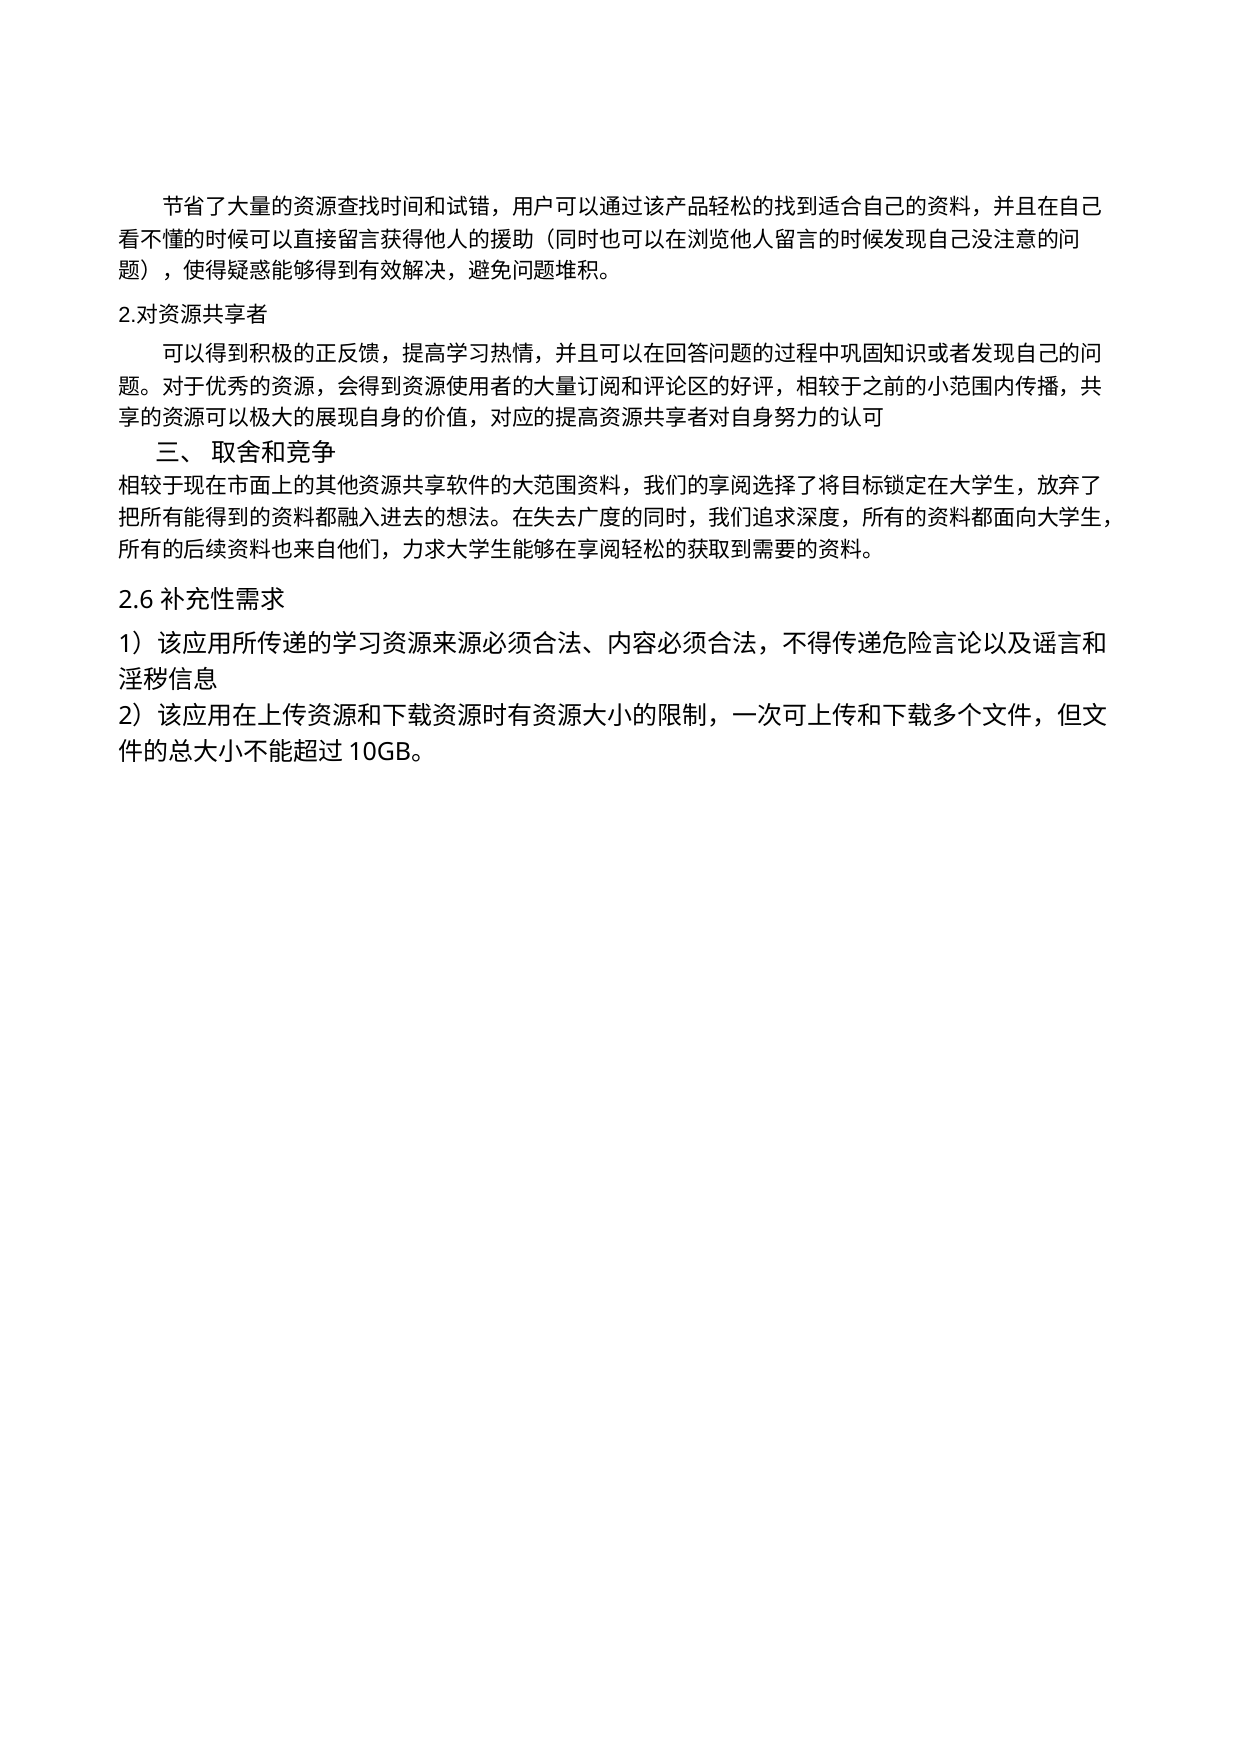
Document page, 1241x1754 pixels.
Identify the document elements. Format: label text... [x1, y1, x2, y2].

text 1）该应用所传递的学习资源来源必须合法、内容必须合法，不得传递危险言论以及谣言和淫秽信息 [118, 623, 1122, 696]
text 三、 取舍和竞争 [118, 432, 1122, 468]
subtitle 2.6 补充性需求 [118, 579, 1122, 616]
text 相较于现在市面上的其他资源共享软件的大范围资料，我们的享阅选择了将目标锁定在大学生，放弃了把所有能得到的资料都融入进去的想法。在失去广度的同时，我们追求深度，所有的资料都面向大学生，所有的后续资料也来自他们，力求大学生能够在享阅轻松的获取到需要的资料。 [118, 468, 1122, 563]
text 2）该应用在上传资源和下载资源时有资源大小的限制，一次可上传和下载多个文件，但文件的总大小不能超过10GB。 [118, 696, 1122, 768]
text 可以得到积极的正反馈，提高学习热情，并且可以在回答问题的过程中巩固知识或者发现自己的问题。对于优秀的资源，会得到资源使用者的大量订阅和评论区的好评，相较于之前的小范围内传播，共享的资源可以极大的展现自身的价值，对应的提高资源共享者对自身努力的认可 [118, 335, 1122, 432]
subtitle 2.对资源共享者 [118, 297, 1122, 328]
text 节省了大量的资源查找时间和试错，用户可以通过该产品轻松的找到适合自己的资料，并且在自己看不懂的时候可以直接留言获得他人的援助（同时也可以在浏览他人留言的时候发现自己没注意的问题），使得疑惑能够得到有效解决，避免问题堆积。 [118, 188, 1122, 285]
